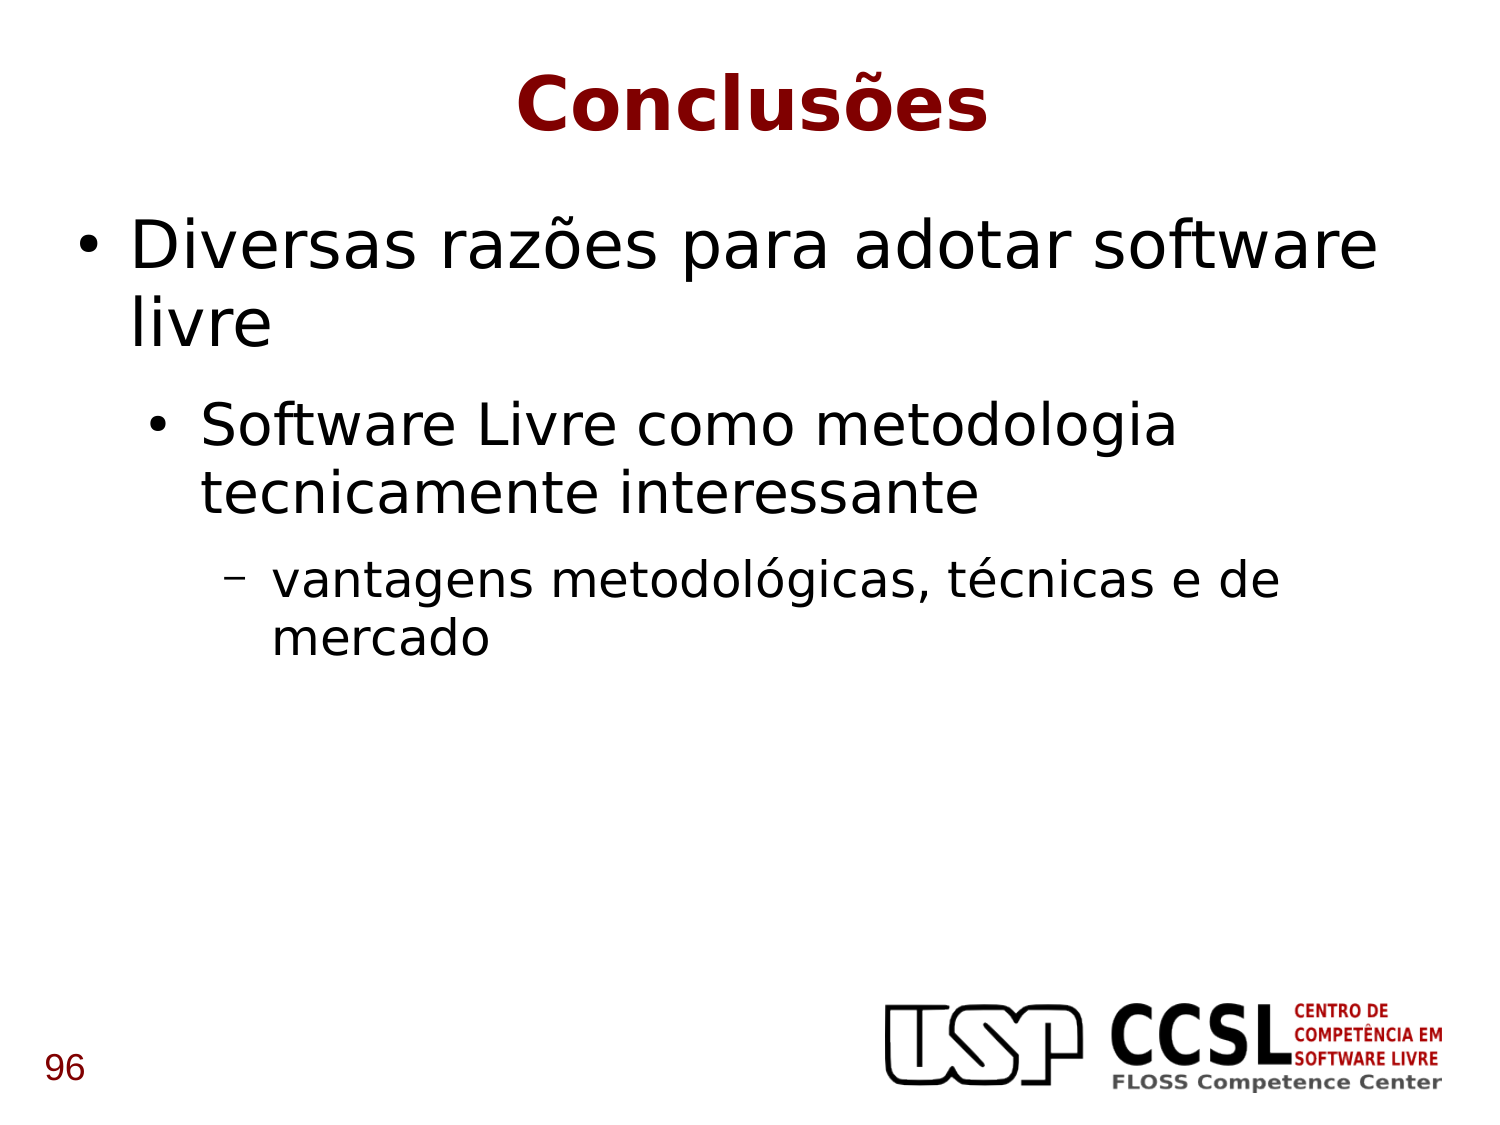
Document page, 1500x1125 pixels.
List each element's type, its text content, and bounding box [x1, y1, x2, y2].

picture [885, 1003, 1442, 1093]
list Diversas razões para adotar software livre Software Livre como metodologia tecnicamente interessante vantagens metodológicas, técnicas e de mercado [59, 206, 1447, 950]
title Conclusões [59, 29, 1447, 180]
